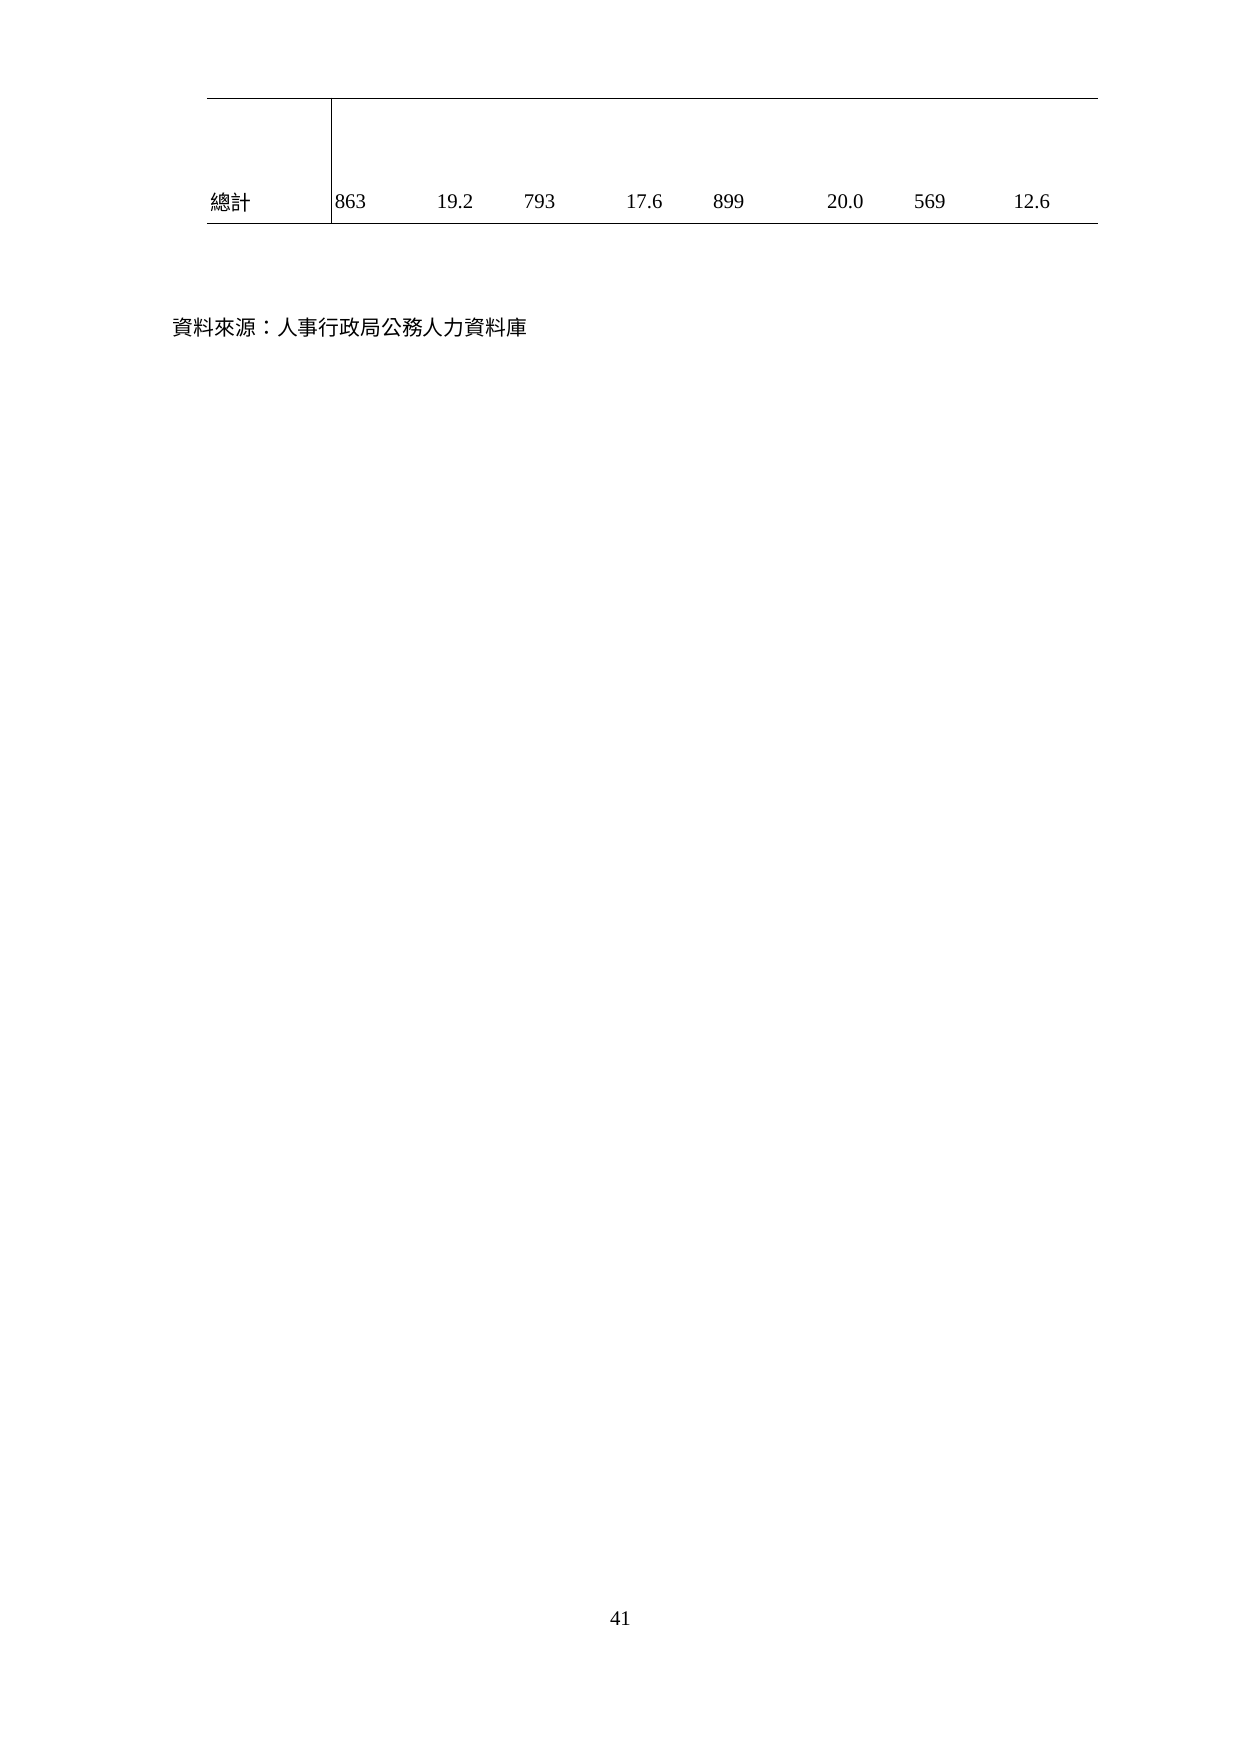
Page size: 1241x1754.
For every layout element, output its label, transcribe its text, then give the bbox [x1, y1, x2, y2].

table_cell 17.6 [623, 99, 710, 222]
table_cell 總計 [207, 99, 331, 222]
table_cell 20.0 [824, 99, 911, 222]
table_cell 569 [911, 99, 1010, 222]
table_cell 793 [521, 99, 623, 222]
table_cell 19.2 [434, 99, 521, 222]
text 資料來源：人事行政局公務人力資料庫 [148, 285, 1092, 347]
table_cell 12.6 [1010, 99, 1097, 222]
table_cell 899 [710, 99, 824, 222]
table_cell 863 [332, 99, 434, 222]
